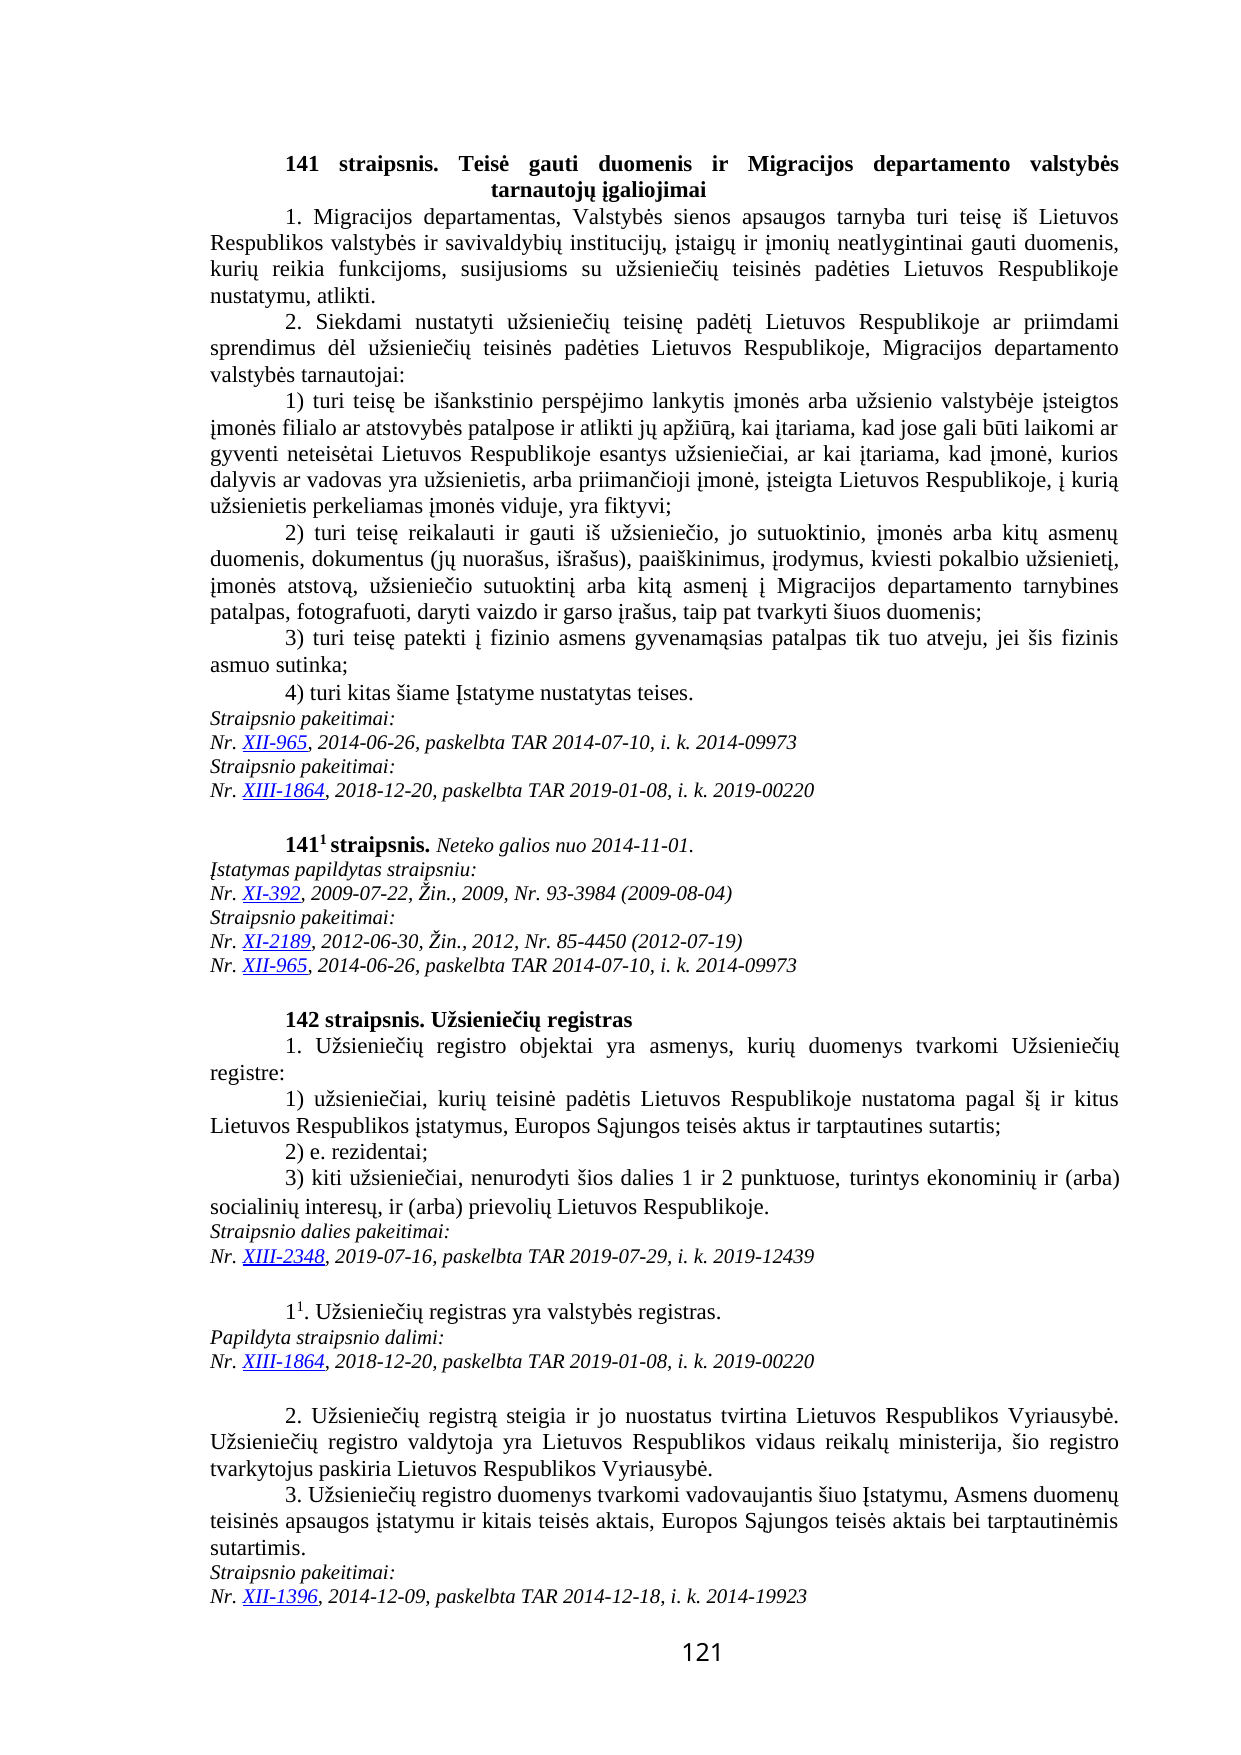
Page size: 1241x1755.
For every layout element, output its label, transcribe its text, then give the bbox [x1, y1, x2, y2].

text Nr. XIII-2348, 2019-07-16, paskelbta TAR 2019-07-29, i. k. 2019-12439 [210, 1243, 1120, 1268]
text Nr. XI-2189, 2012-06-30, Žin., 2012, Nr. 85-4450 (2012-07-19) [210, 929, 1120, 953]
text Įstatymas papildytas straipsniu: [210, 857, 1120, 881]
text Straipsnio pakeitimai: [210, 905, 1120, 929]
text Nr. XII-1396, 2014-12-09, paskelbta TAR 2014-12-18, i. k. 2014-19923 [210, 1584, 1120, 1608]
text 3. Užsieniečių registro duomenys tvarkomi vadovaujantis šiuo Įstatymu, Asmens duomenų teisinės apsaugos įstatymu ir kitais teisės aktais, Europos Sąjungos teisės aktais bei tarptautinėmis sutartimis. [210, 1481, 1120, 1560]
text 1. Migracijos departamentas, Valstybės sienos apsaugos tarnyba turi teisę iš Lietuvos Respublikos valstybės ir savivaldybių institucijų, įstaigų ir įmonių neatlygintinai gauti duomenis, kurių reikia funkcijoms, susijusioms su užsieniečių teisinės padėties Lietuvos Respublikoje nustatymu, atlikti. [210, 203, 1120, 308]
text Nr. XII-965, 2014-06-26, paskelbta TAR 2014-07-10, i. k. 2014-09973 [210, 953, 1120, 977]
text Straipsnio pakeitimai: [210, 1560, 1120, 1584]
text 1) turi teisę be išankstinio perspėjimo lankytis įmonės arba užsienio valstybėje įsteigtos įmonės filialo ar atstovybės patalpose ir atlikti jų apžiūrą, kai įtariama, kad jose gali būti laikomi ar gyventi neteisėtai Lietuvos Respublikoje esantys užsieniečiai, ar kai įtariama, kad įmonė, kurios dalyvis ar vadovas yra užsienietis, arba priimančioji įmonė, įsteigta Lietuvos Respublikoje, į kurią užsienietis perkeliamas įmonės viduje, yra fiktyvi; [210, 387, 1120, 519]
text Straipsnio pakeitimai: [210, 706, 1120, 730]
text 1411 straipsnis. Neteko galios nuo 2014-11-01. [210, 831, 1120, 857]
text 141 straipsnis. Teisė gauti duomenis ir Migracijos departamento valstybės tarnautojų įgaliojimai [285, 150, 1120, 203]
text 2. Užsieniečių registrą steigia ir jo nuostatus tvirtina Lietuvos Respublikos Vyriausybė. Užsieniečių registro valdytoja yra Lietuvos Respublikos vidaus reikalų ministerija, šio registro tvarkytojus paskiria Lietuvos Respublikos Vyriausybė. [210, 1402, 1120, 1481]
text 2) e. rezidentai; [210, 1138, 1120, 1164]
text 3) kiti užsieniečiai, nenurodyti šios dalies 1 ir 2 punktuose, turintys ekonominių ir (arba) socialinių interesų, ir (arba) prievolių Lietuvos Respublikoje. [210, 1164, 1120, 1219]
text 2. Siekdami nustatyti užsieniečių teisinę padėtį Lietuvos Respublikoje ar priimdami sprendimus dėl užsieniečių teisinės padėties Lietuvos Respublikoje, Migracijos departamento valstybės tarnautojai: [210, 308, 1120, 387]
text Nr. XII-965, 2014-06-26, paskelbta TAR 2014-07-10, i. k. 2014-09973 [210, 730, 1120, 754]
text 3) turi teisę patekti į fizinio asmens gyvenamąsias patalpas tik tuo atveju, jei šis fizinis asmuo sutinka; [210, 624, 1120, 677]
text 2) turi teisę reikalauti ir gauti iš užsieniečio, jo sutuoktinio, įmonės arba kitų asmenų duomenis, dokumentus (jų nuorašus, išrašus), paaiškinimus, įrodymus, kviesti pokalbio užsienietį, įmonės atstovą, užsieniečio sutuoktinį arba kitą asmenį į Migracijos departamento tarnybines patalpas, fotografuoti, daryti vaizdo ir garso įrašus, taip pat tvarkyti šiuos duomenis; [210, 519, 1120, 624]
text 4) turi kitas šiame Įstatyme nustatytas teises. [210, 677, 1120, 706]
text Straipsnio pakeitimai: [210, 754, 1120, 778]
text Nr. XIII-1864, 2018-12-20, paskelbta TAR 2019-01-08, i. k. 2019-00220 [210, 1349, 1120, 1373]
text 1. Užsieniečių registro objektai yra asmenys, kurių duomenys tvarkomi Užsieniečių registre: [210, 1033, 1120, 1085]
text Nr. XIII-1864, 2018-12-20, paskelbta TAR 2019-01-08, i. k. 2019-00220 [210, 778, 1120, 802]
text 142 straipsnis. Užsieniečių registras [210, 1006, 1120, 1033]
text Straipsnio dalies pakeitimai: [210, 1219, 1120, 1243]
text 11. Užsieniečių registras yra valstybės registras. [210, 1296, 1120, 1325]
text Nr. XI-392, 2009-07-22, Žin., 2009, Nr. 93-3984 (2009-08-04) [210, 881, 1120, 905]
text Papildyta straipsnio dalimi: [210, 1325, 1120, 1349]
text 1) užsieniečiai, kurių teisinė padėtis Lietuvos Respublikoje nustatoma pagal šį ir kitus Lietuvos Respublikos įstatymus, Europos Sąjungos teisės aktus ir tarptautines sutartis; [210, 1085, 1120, 1138]
